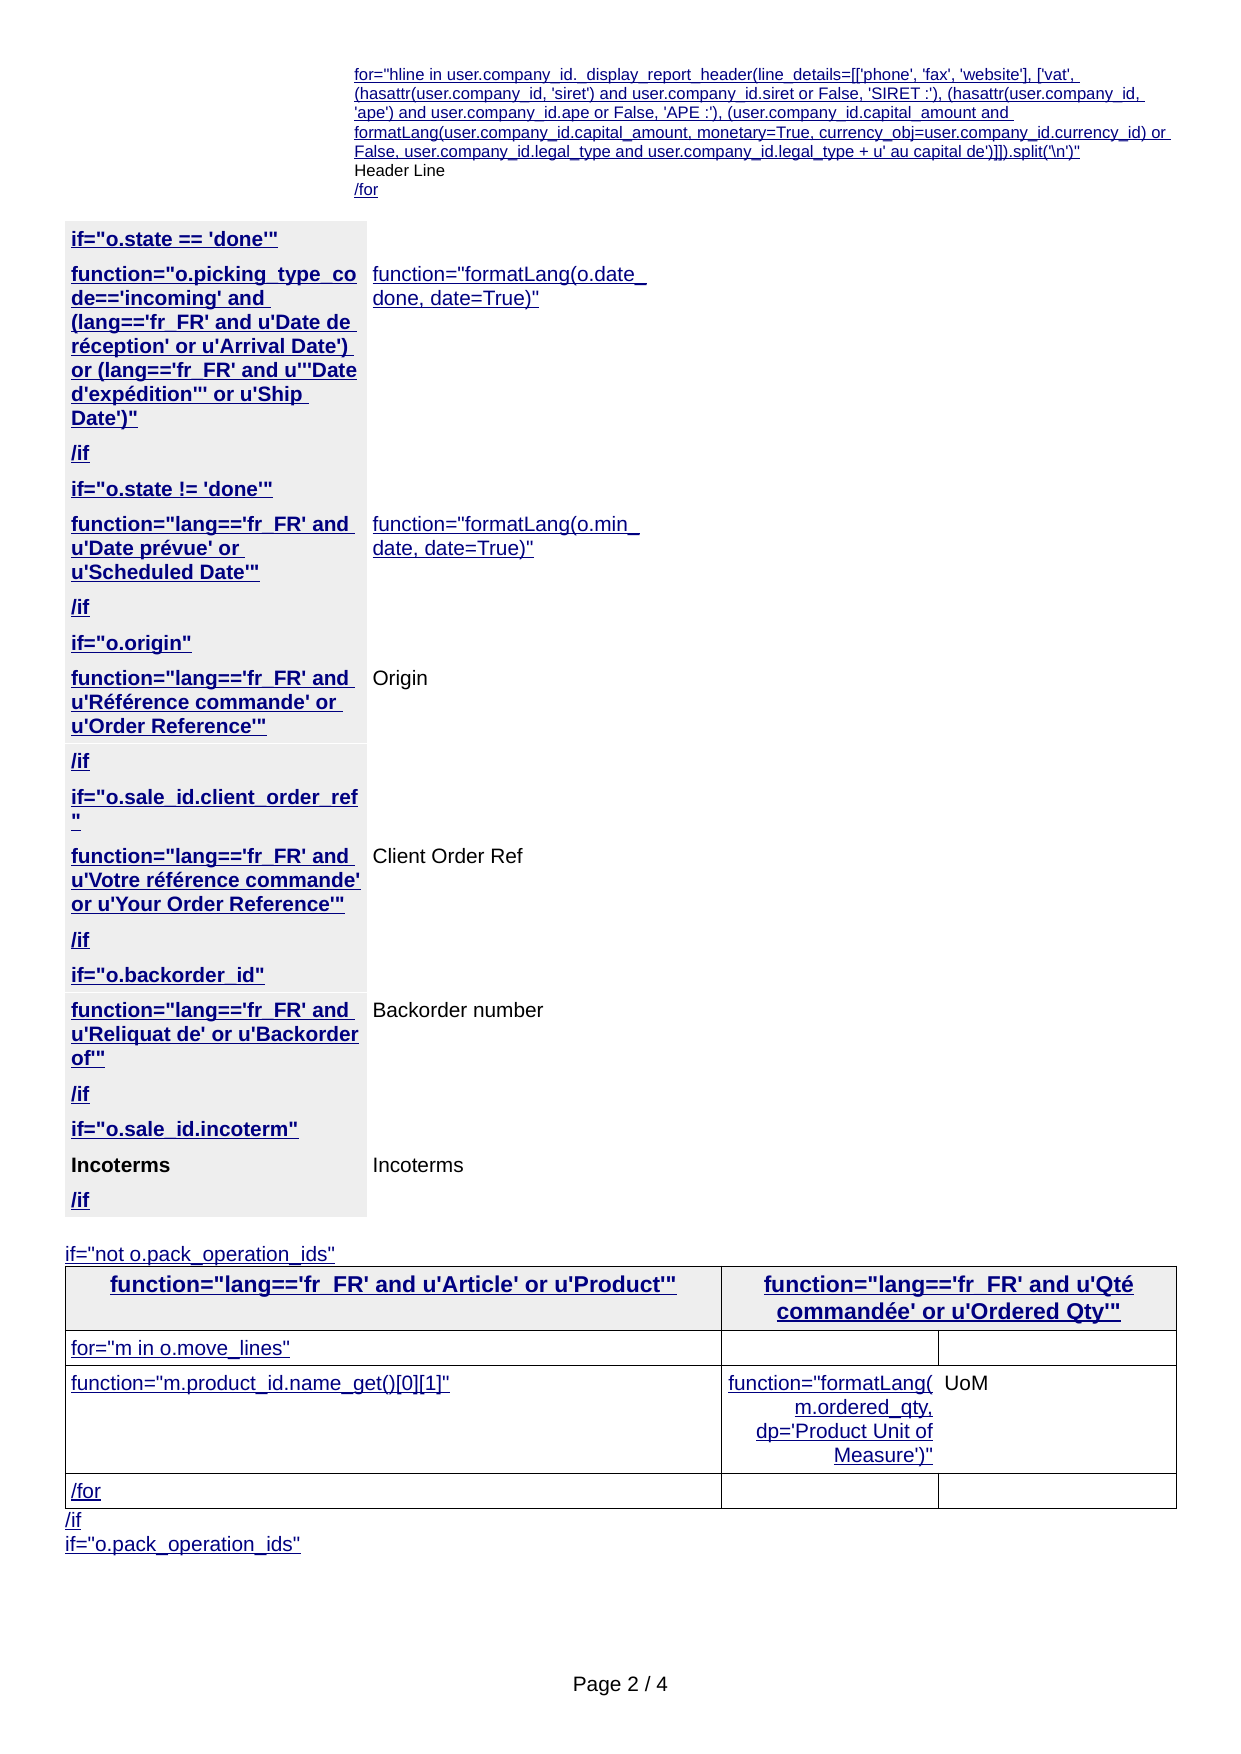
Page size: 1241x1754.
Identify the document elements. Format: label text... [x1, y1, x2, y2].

table_cell [367, 1111, 656, 1147]
table_header function="lang=='fr_FR' and u'Qté commandée' or u'Ordered Qty'" [722, 1267, 1176, 1330]
table_cell if="o.sale_id.client_order_ref" [65, 779, 367, 838]
table_header [367, 221, 656, 256]
table_cell function="m.product_id.name_get()[0][1]" [66, 1366, 721, 1473]
table_header [685, 221, 732, 1218]
table_cell /if [65, 744, 367, 779]
table_header if="o.state == 'done'" [65, 221, 367, 256]
table_cell function="formatLang(o.date_done, date=True)" [367, 256, 656, 435]
table_cell function="lang=='fr_FR' and u'Date prévue' or u'Scheduled Date'" [65, 506, 367, 589]
table_cell Incoterms [65, 1147, 367, 1182]
table_cell [367, 957, 656, 992]
table_header function="lang=='fr_FR' and u'Article' or u'Product'" [66, 1267, 721, 1330]
table_cell [367, 779, 656, 838]
table_cell function="formatLang(o.min_date, date=True)" [367, 506, 656, 589]
table_cell Origin [367, 660, 656, 743]
table_cell /for [66, 1474, 721, 1508]
table_cell /if [65, 589, 367, 625]
table_cell [367, 625, 656, 660]
table_cell if="o.state != 'done'" [65, 471, 367, 506]
table_cell [367, 1076, 656, 1111]
table_cell /if [65, 1182, 367, 1217]
table_cell Backorder number [367, 993, 656, 1076]
table_cell function="lang=='fr_FR' and u'Référence commande' or u'Order Reference'" [65, 660, 367, 743]
table_cell /if [65, 435, 367, 471]
table_cell Incoterms [367, 1147, 656, 1182]
table_cell function="lang=='fr_FR' and u'Reliquat de' or u'Backorder of'" [65, 993, 367, 1076]
table_cell function="formatLang(m.ordered_qty, dp='Product Unit of Measure')" [722, 1366, 938, 1473]
table_cell [367, 922, 656, 957]
table_cell function="o.picking_type_code=='incoming' and (lang=='fr_FR' and u'Date de réception' or u'Arrival Date') or (lang=='fr_FR' and u'''Date d'expédition''' or u'Ship Date')" [65, 256, 367, 435]
text /if [65, 1509, 1175, 1532]
table_cell Client Order Ref [367, 838, 656, 922]
table_cell if="o.backorder_id" [65, 957, 367, 992]
table_cell if="o.sale_id.incoterm" [65, 1111, 367, 1147]
table_cell [367, 589, 656, 625]
table_cell [939, 1474, 1176, 1508]
table_cell function="lang=='fr_FR' and u'Votre référence commande' or u'Your Order Reference'" [65, 838, 367, 922]
table_cell [722, 1474, 938, 1508]
table_cell [939, 1331, 1176, 1365]
table_cell /if [65, 922, 367, 957]
table_cell if="o.origin" [65, 625, 367, 660]
table_cell [367, 471, 656, 506]
table_cell [367, 1182, 656, 1217]
table_cell /if [65, 1076, 367, 1111]
table_header [65, 221, 685, 1218]
table_header [732, 221, 1176, 1218]
text if="o.pack_operation_ids" [65, 1532, 1175, 1556]
table_cell UoM [939, 1366, 1176, 1473]
table_cell [367, 435, 656, 471]
table_cell [367, 744, 656, 779]
table_cell [722, 1331, 938, 1365]
table_cell for="m in o.move_lines" [66, 1331, 721, 1365]
text if="not o.pack_operation_ids" [65, 1242, 1175, 1266]
